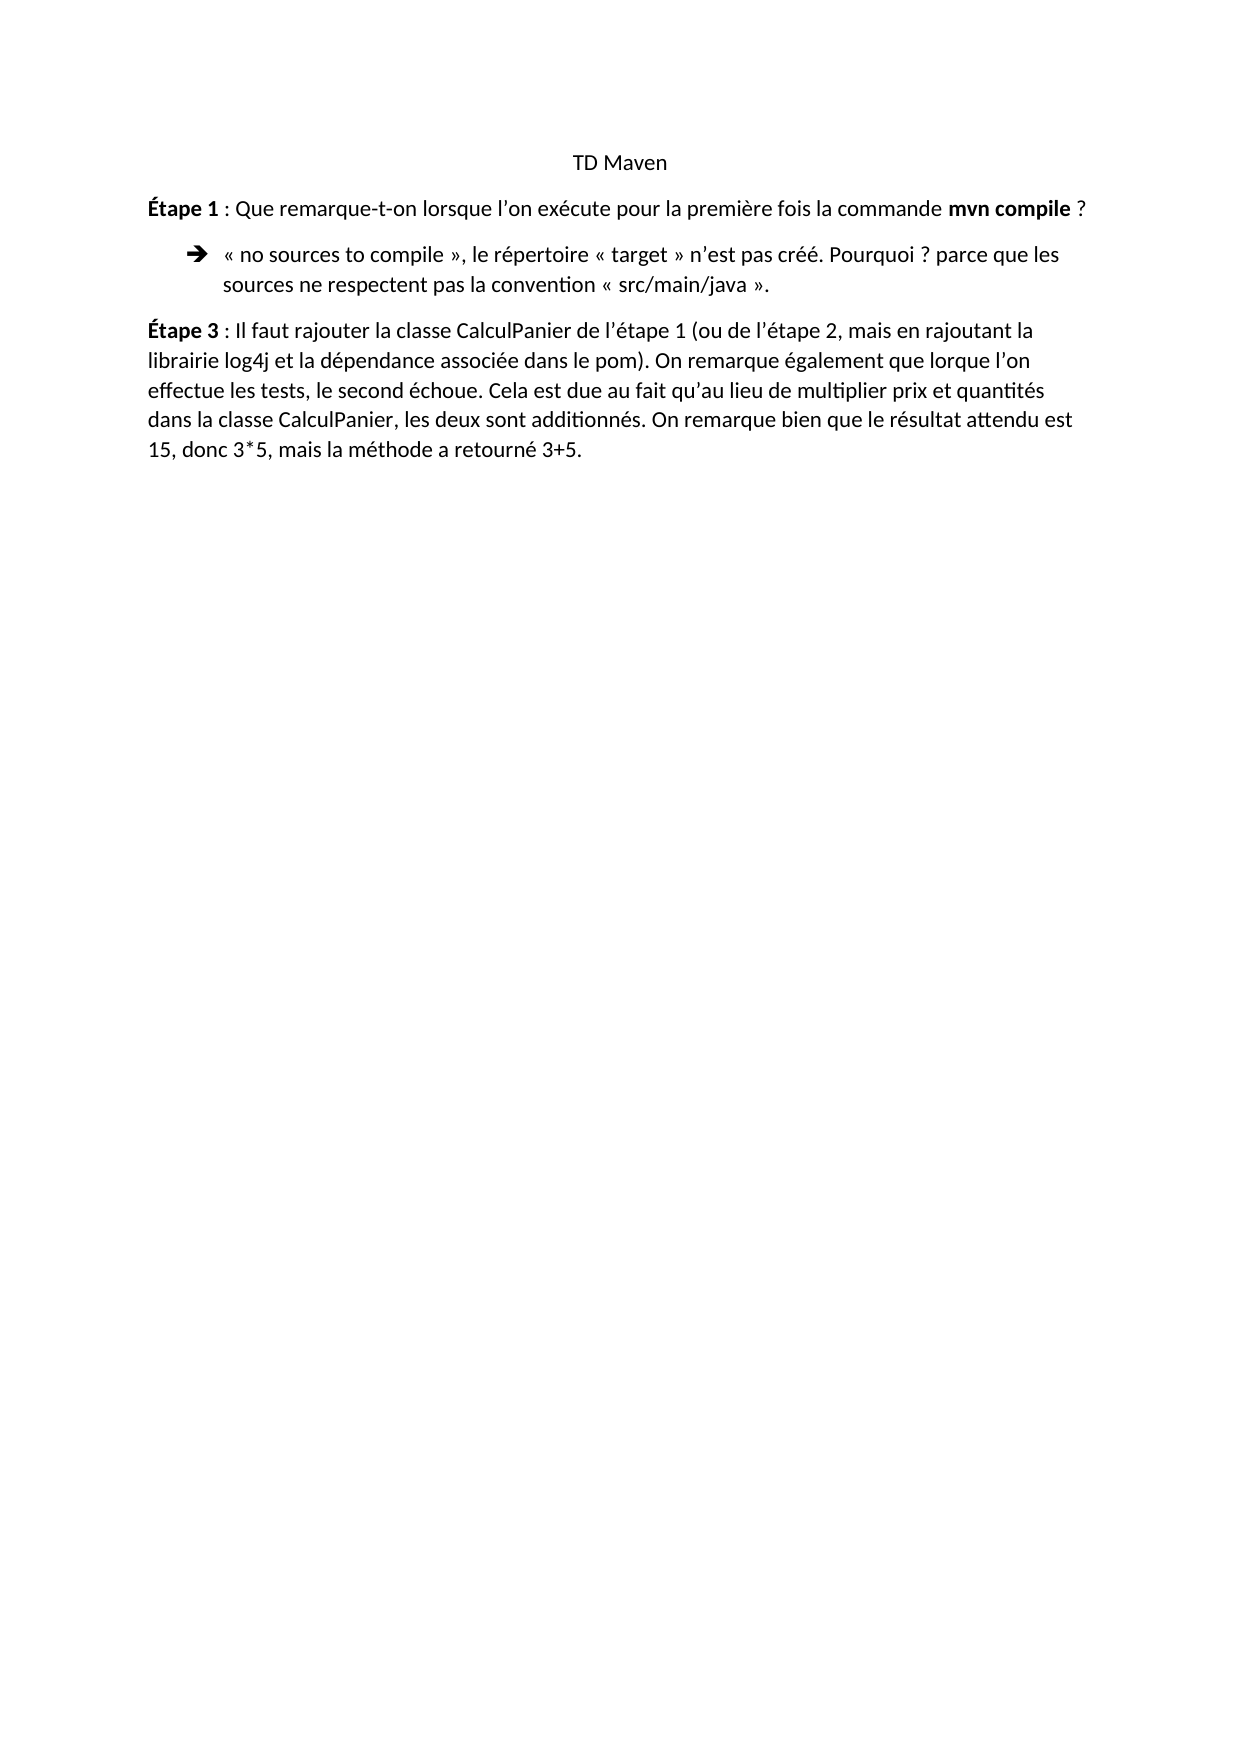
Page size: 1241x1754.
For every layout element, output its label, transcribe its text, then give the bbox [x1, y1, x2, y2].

text Étape 3 : Il faut rajouter la classe CalculPanier de l’étape 1 (ou de l’étape 2, mais en rajoutant la librairie log4j et la dépendance associée dans le pom). On remarque également que lorque l’on effectue les tests, le second échoue. Cela est due au fait qu’au lieu de multiplier prix et quantités dans la classe CalculPanier, les deux sont additionnés. On remarque bien que le résultat attendu est 15, donc 3*5, mais la méthode a retourné 3+5. [148, 316, 1093, 463]
text TD Maven [148, 148, 1093, 176]
text Étape 1 : Que remarque-t-on lorsque l’on exécute pour la première fois la commande mvn compile ? [148, 194, 1093, 222]
list « no sources to compile », le répertoire « target » n’est pas créé. Pourquoi ? parce que les sources ne respectent pas la convention « src/main/java ». [185, 240, 1093, 298]
